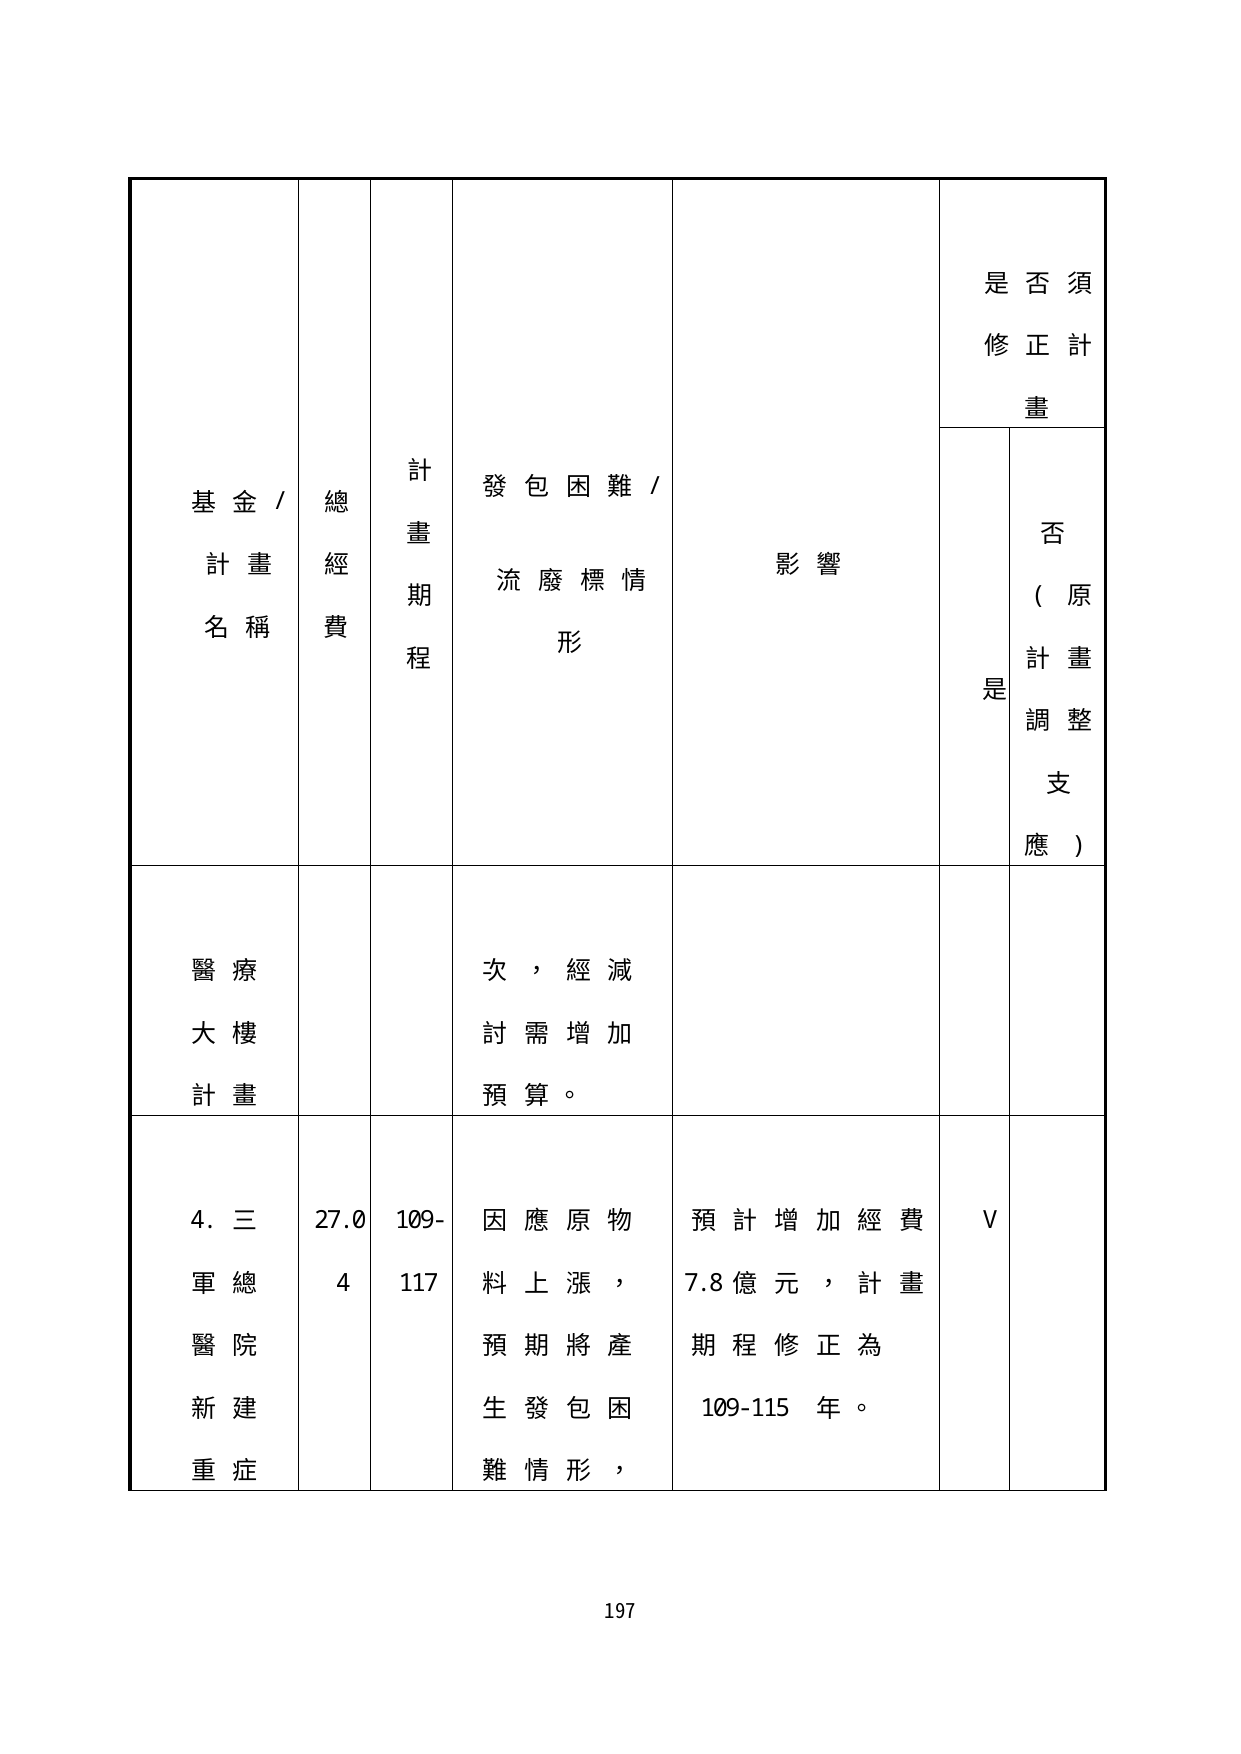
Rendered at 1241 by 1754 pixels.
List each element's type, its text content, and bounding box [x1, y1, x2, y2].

table_cell [1010, 866, 1104, 1115]
table_cell 是 [940, 428, 1009, 865]
table_cell 因應原物料上漲，預期將產生發包困難情形， [453, 1116, 672, 1490]
table_header 總經費 [299, 180, 370, 865]
table_header 計畫 期程 [371, 180, 452, 865]
table_cell 109-117 [371, 1116, 452, 1490]
table_cell 否(原計畫調整支應) [1010, 428, 1104, 865]
table_header 發包困難/ 流廢標情形 [453, 180, 672, 865]
table_cell 次，經減討需增加預算。 [453, 866, 672, 1115]
table_cell 預計增加經費7.8億元，計畫期程修正為109-115年。 [673, 1116, 939, 1490]
table_cell 醫療大樓計畫 [132, 866, 298, 1115]
table_cell 4.三軍總醫院新建重症 [132, 1116, 298, 1490]
table_cell [299, 866, 370, 1115]
table_header 影響 [673, 180, 939, 865]
table_cell V [940, 1116, 1009, 1490]
table_header 基金/計畫名稱 [132, 180, 298, 865]
table_cell [673, 866, 939, 1115]
table_cell 27.04 [299, 1116, 370, 1490]
table_cell [1010, 1116, 1104, 1490]
table_cell [371, 866, 452, 1115]
table_header 是否須修正計畫 [940, 180, 1104, 427]
table_cell [940, 866, 1009, 1115]
